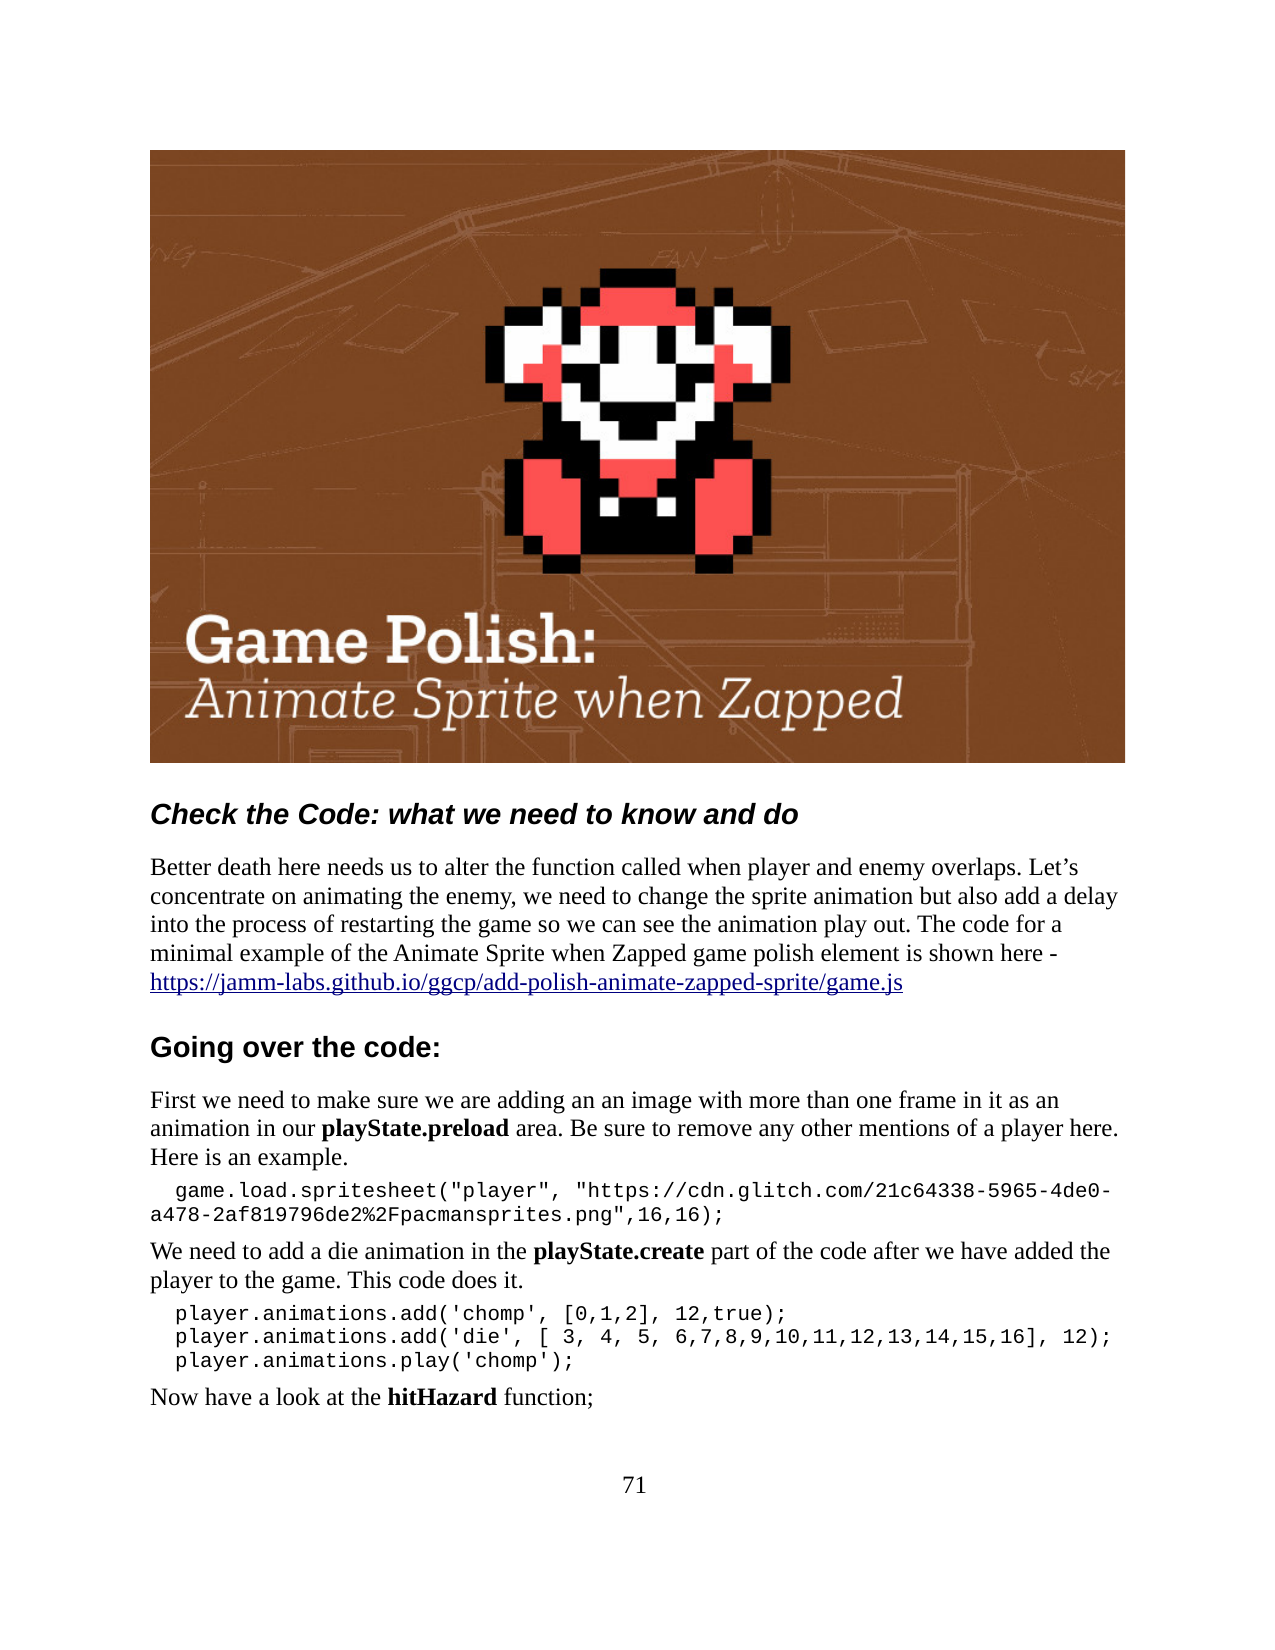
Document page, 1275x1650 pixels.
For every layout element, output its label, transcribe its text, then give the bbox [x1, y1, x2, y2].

text player.animations.add('chomp', [0,1,2], 12,true); [150, 1303, 1125, 1326]
text Better death here needs us to alter the function called when player and enemy overlaps. Let’s concentrate on animating the enemy, we need to change the sprite animation but also add a delay into the process of restarting the game so we can see the animation play out. The code for a minimal example of the Animate Sprite when Zapped game polish element is shown here - https://jamm-labs.github.io/ggcp/add-polish-animate-zapped-sprite/game.js [150, 852, 1125, 996]
text Now have a look at the hitHazard function; [150, 1382, 1125, 1411]
text player.animations.play('chomp'); [150, 1350, 1125, 1373]
subtitle Going over the code: [150, 1030, 1125, 1063]
subtitle Check the Code: what we need to know and do [150, 797, 1125, 831]
text player.animations.add('die', [ 3, 4, 5, 6,7,8,9,10,11,12,13,14,15,16], 12); [150, 1326, 1125, 1350]
text We need to add a die animation in the playState.create part of the code after we have added the player to the game. This code does it. [150, 1236, 1125, 1294]
picture [150, 150, 1125, 763]
text game.load.spritesheet("player", "https://cdn.glitch.com/21c64338-5965-4de0-a478-2af819796de2%2Fpacmansprites.png",16,16); [150, 1180, 1125, 1227]
text First we need to make sure we are adding an an image with more than one frame in it as an animation in our playState.preload area. Be sure to remove any other mentions of a player here. Here is an example. [150, 1085, 1125, 1171]
